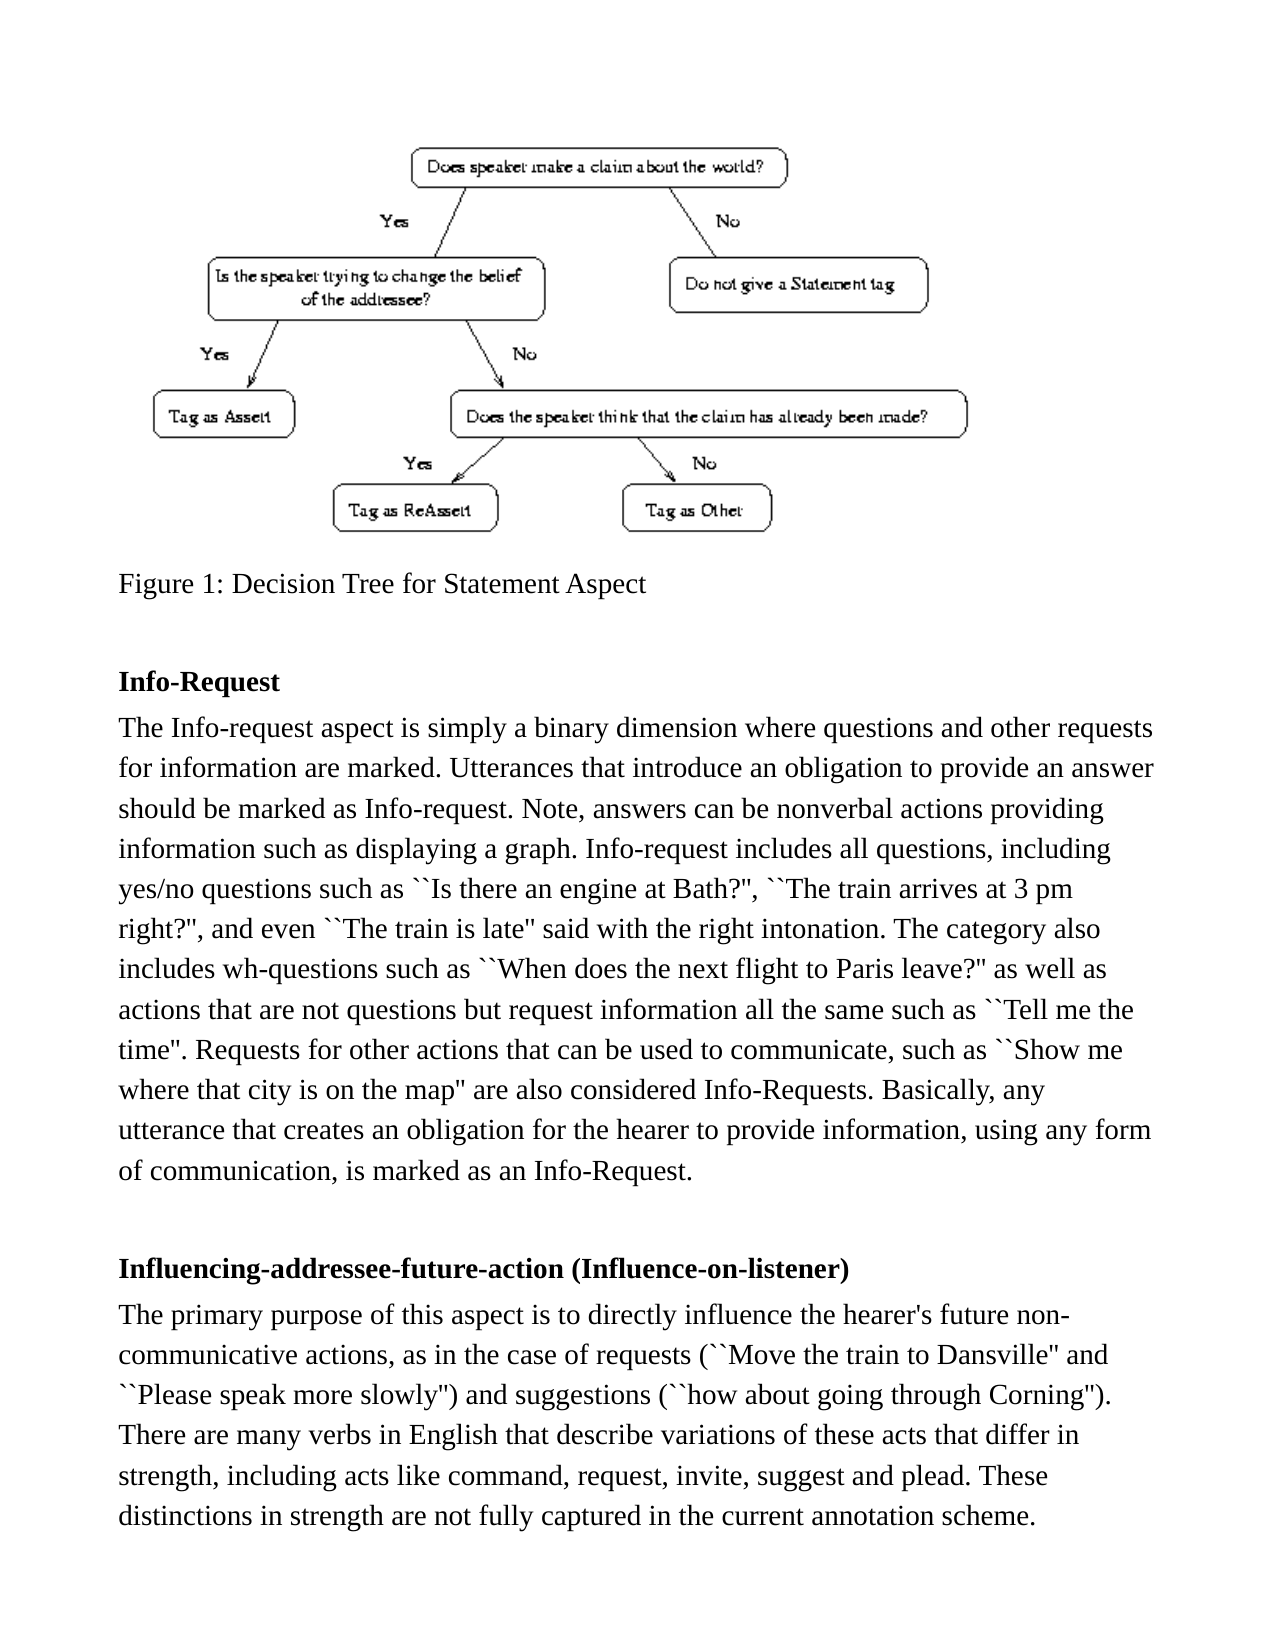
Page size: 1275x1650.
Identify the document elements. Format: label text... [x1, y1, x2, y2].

subtitle Influencing-addressee-future-action (Influence-on-listener) [118, 1251, 1157, 1284]
text Figure 1: Decision Tree for Statement Aspect [118, 554, 1157, 600]
subtitle Info-Request [118, 664, 1157, 698]
text The Info-request aspect is simply a binary dimension where questions and other requests for information are marked. Utterances that introduce an obligation to provide an answer should be marked as Info-request. Note, answers can be nonverbal actions providing information such as displaying a graph. Info-request includes all questions, including yes/no questions such as ``Is there an engine at Bath?'', ``The train arrives at 3 pm right?'', and even ``The train is late'' said with the right intonation. The category also includes wh-questions such as ``When does the next flight to Paris leave?'' as well as actions that are not questions but request information all the same such as ``Tell me the time''. Requests for other actions that can be used to communicate, such as ``Show me where that city is on the map'' are also considered Info-Requests. Basically, any utterance that creates an obligation for the hearer to provide information, using any form of communication, is marked as an Info-Request. [118, 710, 1157, 1186]
text The primary purpose of this aspect is to directly influence the hearer's future non-communicative actions, as in the case of requests (``Move the train to Dansville'' and ``Please speak more slowly'') and suggestions (``how about going through Corning''). There are many verbs in English that describe variations of these acts that differ in strength, including acts like command, request, invite, suggest and plead. These distinctions in strength are not fully captured in the current annotation scheme. [118, 1297, 1157, 1531]
picture [130, 118, 1026, 554]
